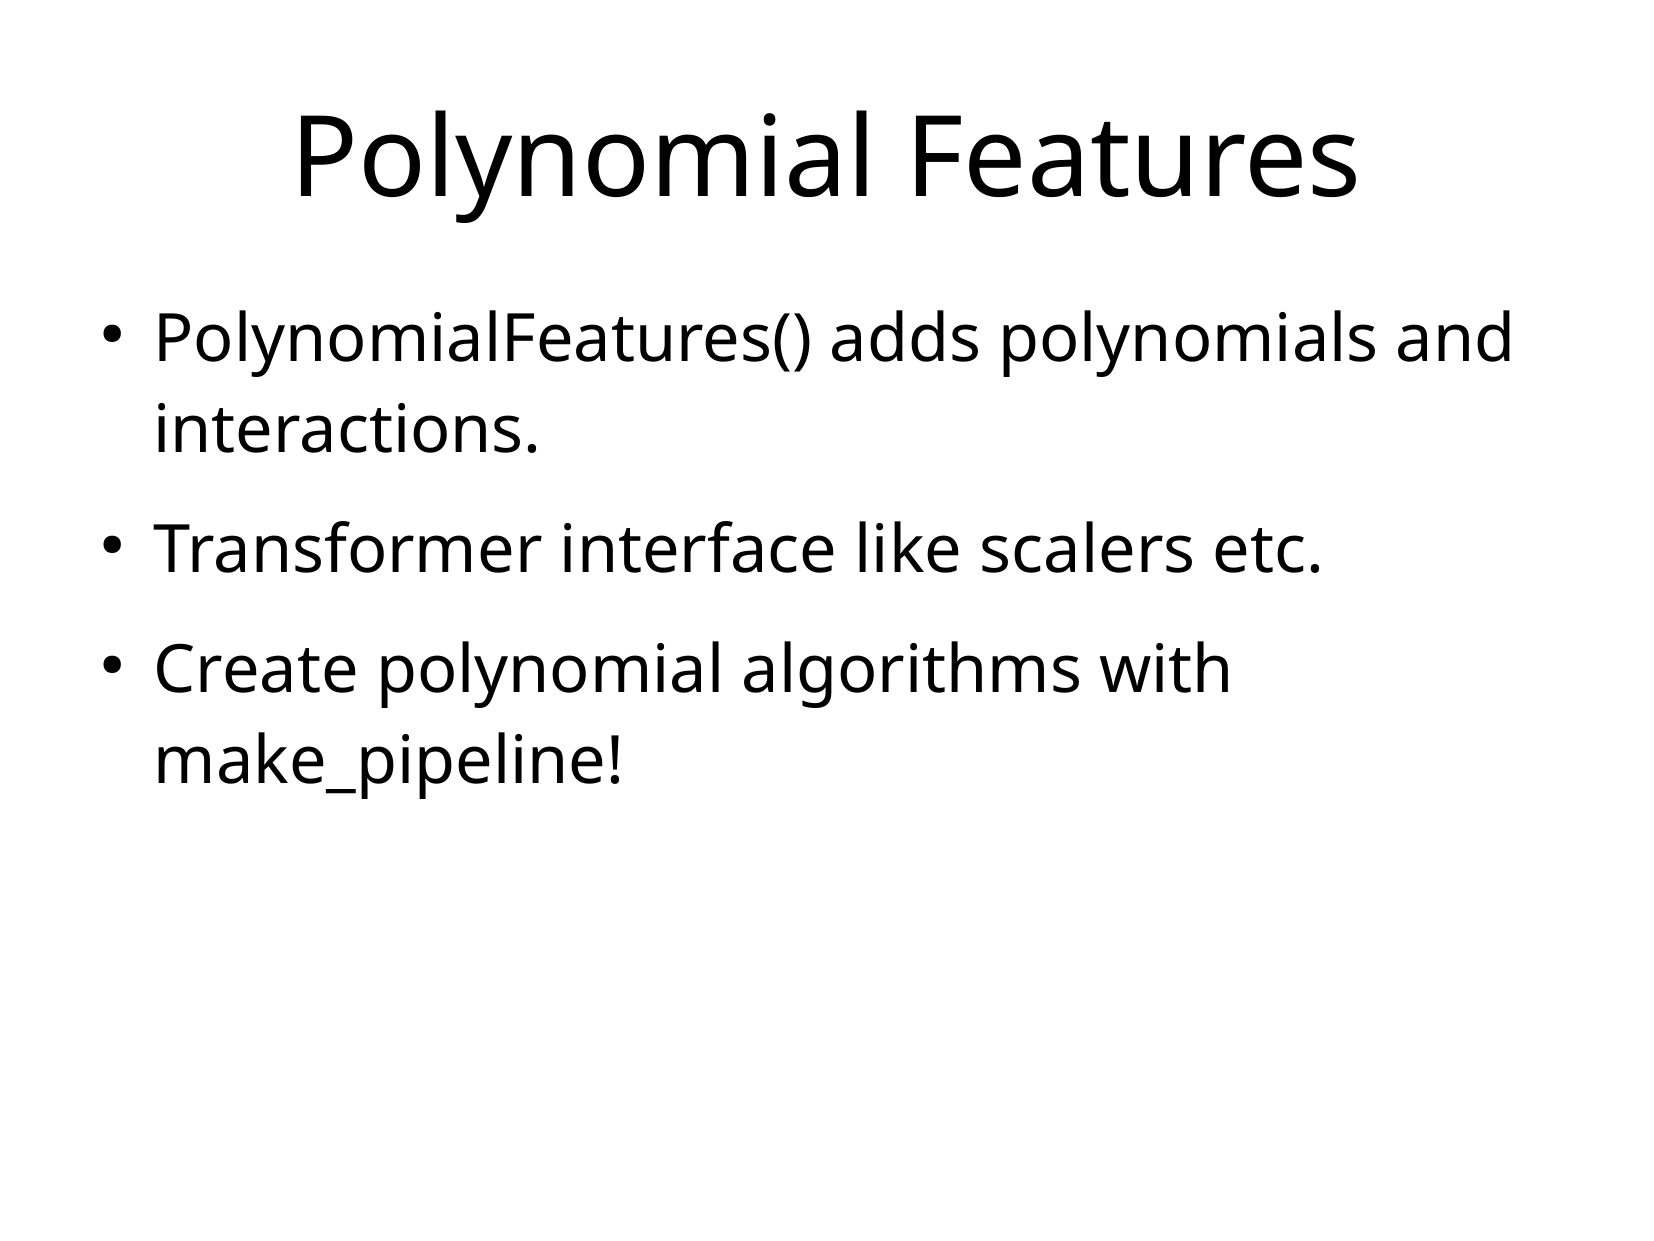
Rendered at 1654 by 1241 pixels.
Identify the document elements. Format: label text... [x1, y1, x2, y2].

title Polynomial Features [82, 49, 1571, 257]
list PolynomialFeatures() adds polynomials and interactions. Transformer interface like scalers etc. Create polynomial algorithms with make_pipeline! [82, 290, 1571, 1010]
